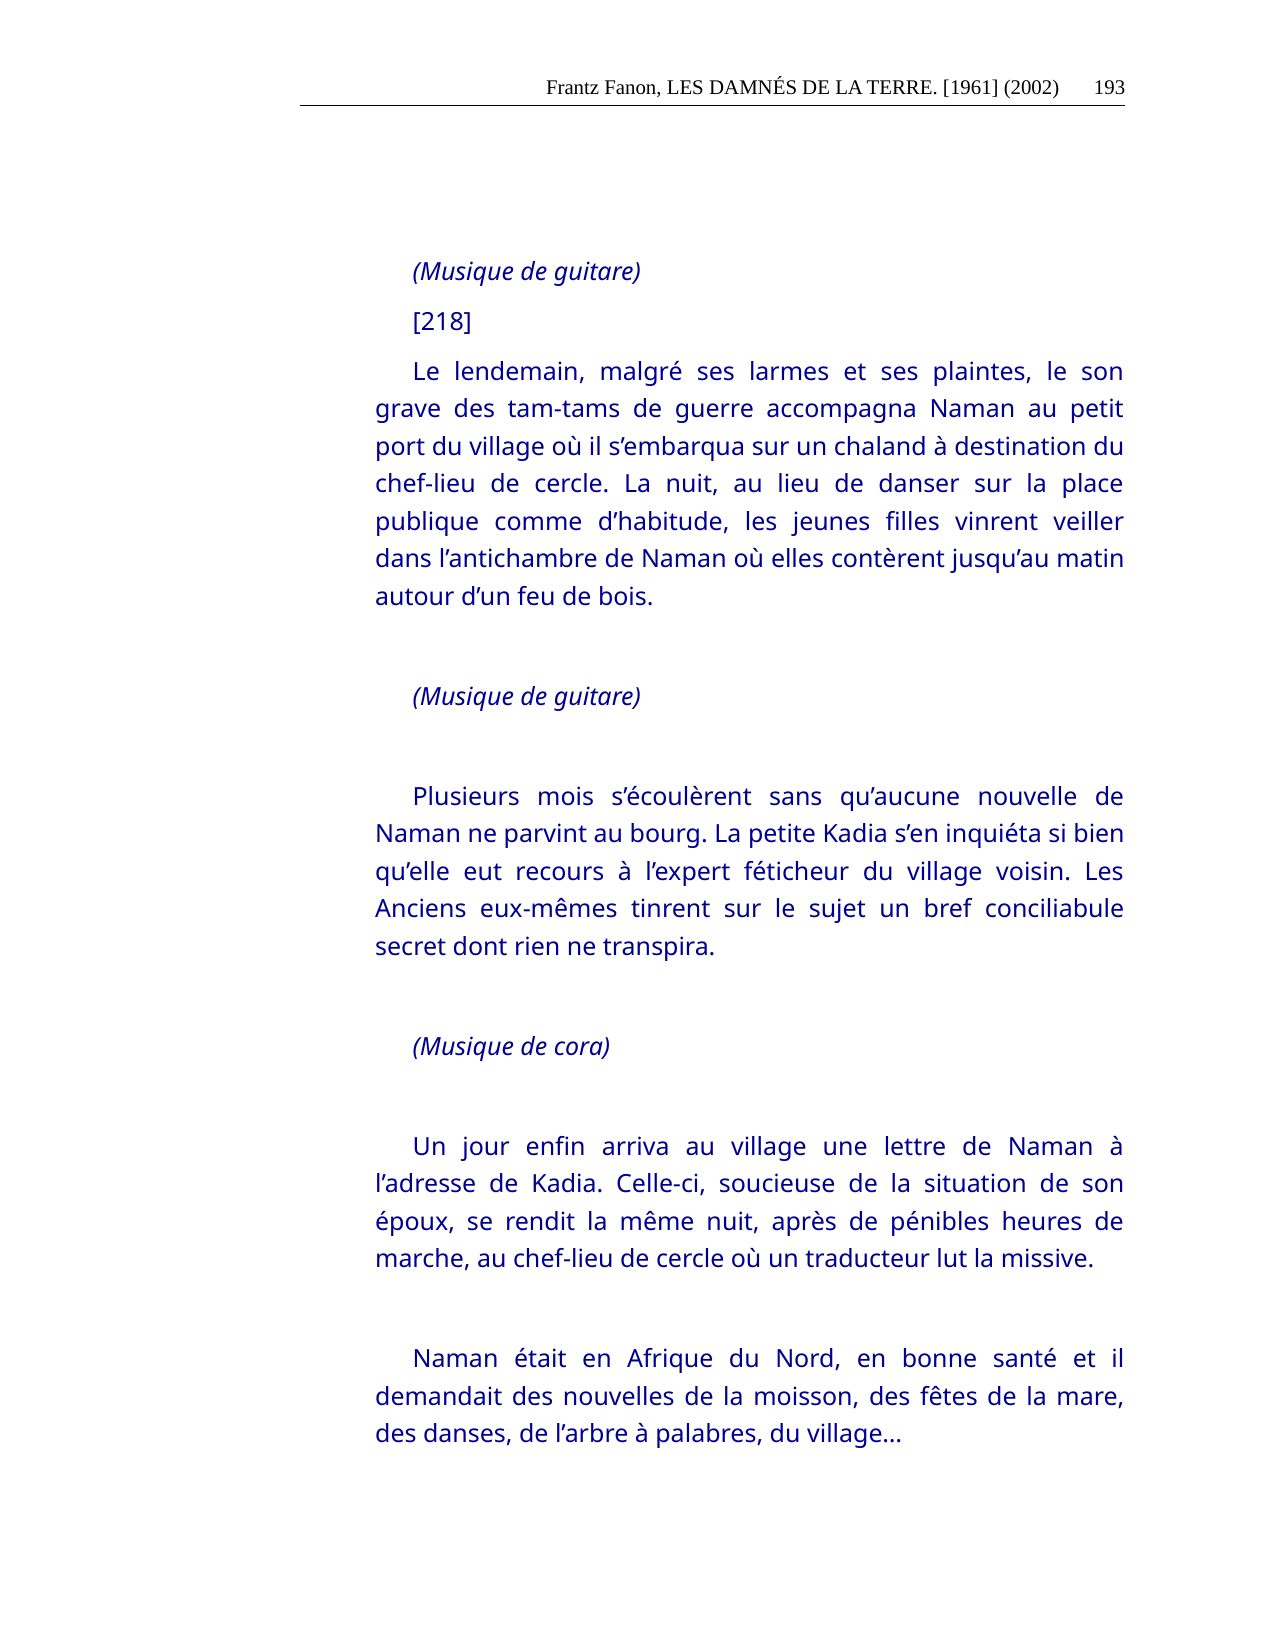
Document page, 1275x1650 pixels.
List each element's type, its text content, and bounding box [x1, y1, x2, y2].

text Le lendemain, malgré ses larmes et ses plaintes, le son grave des tam-tams de guerre accompagna Naman au petit port du village où il s’embarqua sur un chaland à destination du chef-lieu de cercle. La nuit, au lieu de danser sur la place publique comme d’habitude, les jeunes filles vinrent veiller dans l’antichambre de Naman où elles contèrent jusqu’au matin autour d’un feu de bois. [375, 350, 1125, 612]
text (Musique de guitare) [375, 675, 1125, 712]
text Un jour enfin arriva au village une lettre de Naman à l’adresse de Kadia. Celle-ci, soucieuse de la situation de son époux, se rendit la même nuit, après de pénibles heures de marche, au chef-lieu de cercle où un traducteur lut la missive. [375, 1125, 1125, 1275]
text (Musique de guitare) [375, 250, 1125, 287]
text Naman était en Afrique du Nord, en bonne santé et il demandait des nouvelles de la moisson, des fêtes de la mare, des danses, de l’arbre à palabres, du village… [375, 1337, 1125, 1450]
text [218] [375, 300, 1125, 337]
text (Musique de cora) [375, 1025, 1125, 1062]
text Plusieurs mois s’écoulèrent sans qu’aucune nouvelle de Naman ne parvint au bourg. La petite Kadia s’en inquiéta si bien qu’elle eut recours à l’expert féticheur du village voisin. Les Anciens eux-mêmes tinrent sur le sujet un bref conciliabule secret dont rien ne transpira. [375, 775, 1125, 962]
